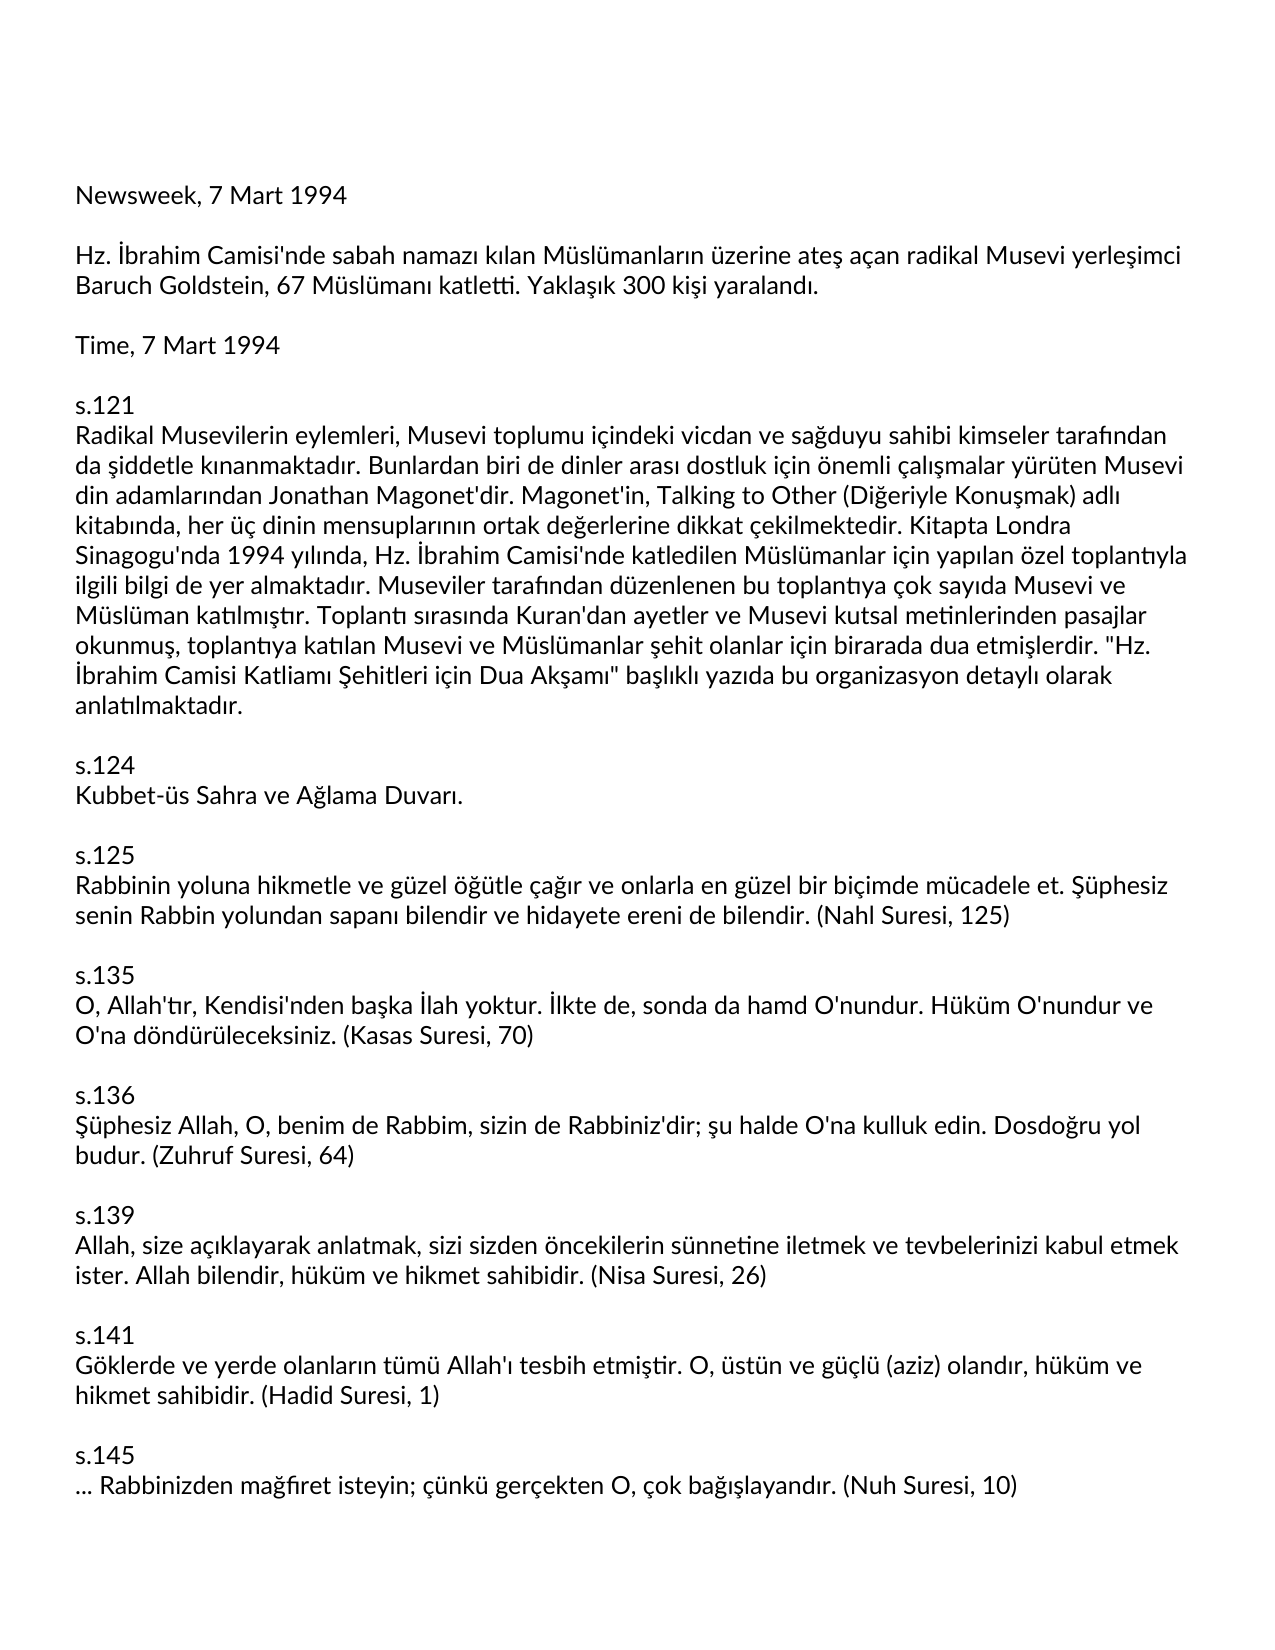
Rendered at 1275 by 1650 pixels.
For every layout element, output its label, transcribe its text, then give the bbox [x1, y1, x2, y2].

text Time, 7 Mart 1994 [75, 330, 1200, 360]
text Rabbinin yoluna hikmetle ve güzel öğütle çağır ve onlarla en güzel bir biçimde mücadele et. Şüphesiz senin Rabbin yolundan sapanı bilendir ve hidayete ereni de bilendir. (Nahl Suresi, 125) [75, 870, 1200, 930]
text Radikal Musevilerin eylemleri, Musevi toplumu içindeki vicdan ve sağduyu sahibi kimseler tarafından da şiddetle kınanmaktadır. Bunlardan biri de dinler arası dostluk için önemli çalışmalar yürüten Musevi din adamlarından Jonathan Magonet'dir. Magonet'in, Talking to Other (Diğeriyle Konuşmak) adlı kitabında, her üç dinin mensuplarının ortak değerlerine dikkat çekilmektedir. Kitapta Londra Sinagogu'nda 1994 yılında, Hz. İbrahim Camisi'nde katledilen Müslümanlar için yapılan özel toplantıyla ilgili bilgi de yer almaktadır. Museviler tarafından düzenlenen bu toplantıya çok sayıda Musevi ve Müslüman katılmıştır. Toplantı sırasında Kuran'dan ayetler ve Musevi kutsal metinlerinden pasajlar okunmuş, toplantıya katılan Musevi ve Müslümanlar şehit olanlar için birarada dua etmişlerdir. "Hz. İbrahim Camisi Katliamı Şehitleri için Dua Akşamı" başlıklı yazıda bu organizasyon detaylı olarak anlatılmaktadır. [75, 420, 1200, 720]
text s.145 [75, 1440, 1200, 1470]
text s.124 [75, 750, 1200, 780]
text s.121 [75, 390, 1200, 420]
text ... Rabbinizden mağfiret isteyin; çünkü gerçekten O, çok bağışlayandır. (Nuh Suresi, 10) [75, 1470, 1200, 1500]
text s.139 [75, 1200, 1200, 1230]
text s.135 [75, 960, 1200, 990]
text Göklerde ve yerde olanların tümü Allah'ı tesbih etmiştir. O, üstün ve güçlü (aziz) olandır, hüküm ve hikmet sahibidir. (Hadid Suresi, 1) [75, 1350, 1200, 1410]
text O, Allah'tır, Kendisi'nden başka İlah yoktur. İlkte de, sonda da hamd O'nundur. Hüküm O'nundur ve O'na döndürüleceksiniz. (Kasas Suresi, 70) [75, 990, 1200, 1050]
text Şüphesiz Allah, O, benim de Rabbim, sizin de Rabbiniz'dir; şu halde O'na kulluk edin. Dosdoğru yol budur. (Zuhruf Suresi, 64) [75, 1110, 1200, 1170]
text Newsweek, 7 Mart 1994 [75, 180, 1200, 210]
text Allah, size açıklayarak anlatmak, sizi sizden öncekilerin sünnetine iletmek ve tevbelerinizi kabul etmek ister. Allah bilendir, hüküm ve hikmet sahibidir. (Nisa Suresi, 26) [75, 1230, 1200, 1290]
text Kubbet-üs Sahra ve Ağlama Duvarı. [75, 780, 1200, 810]
text Hz. İbrahim Camisi'nde sabah namazı kılan Müslümanların üzerine ateş açan radikal Musevi yerleşimci Baruch Goldstein, 67 Müslümanı katletti. Yaklaşık 300 kişi yaralandı. [75, 240, 1200, 300]
text s.141 [75, 1320, 1200, 1350]
text s.125 [75, 840, 1200, 870]
text s.136 [75, 1080, 1200, 1110]
